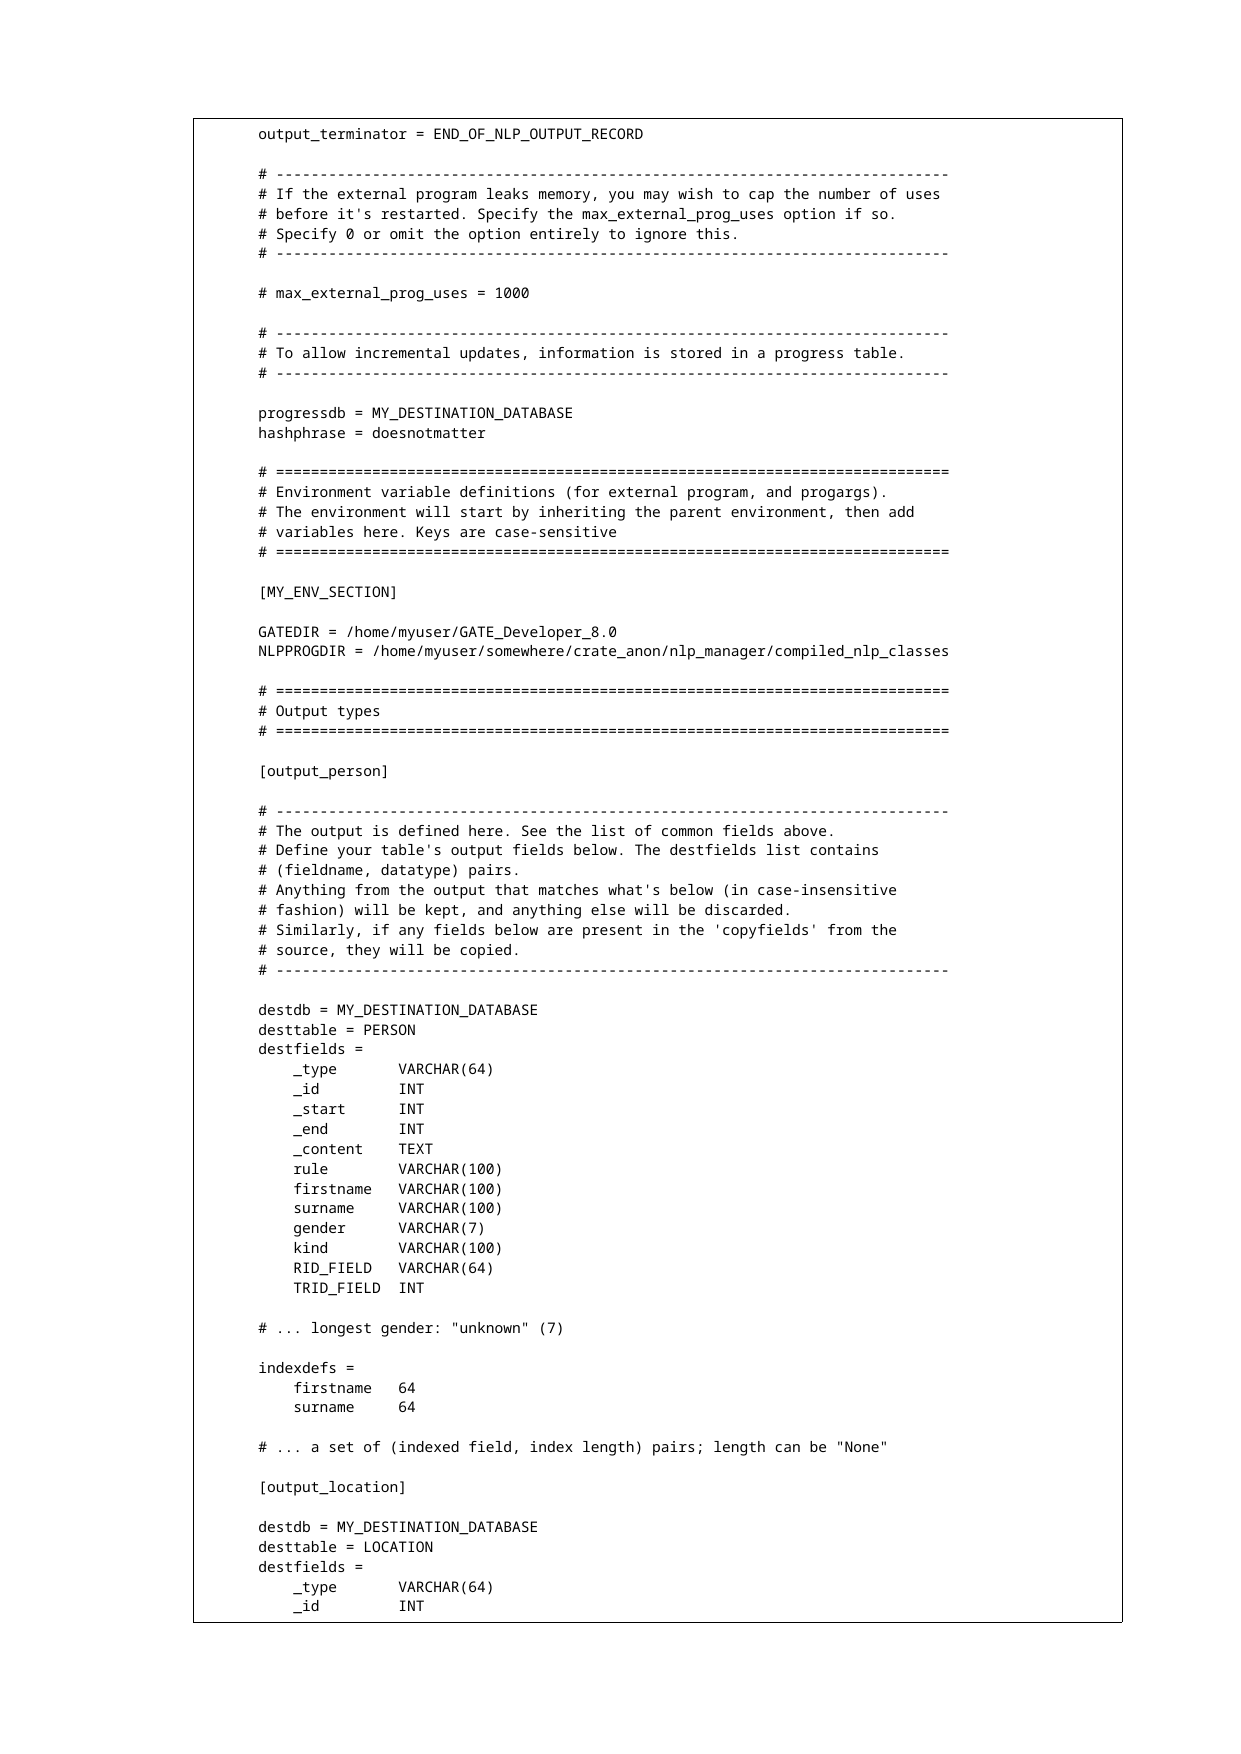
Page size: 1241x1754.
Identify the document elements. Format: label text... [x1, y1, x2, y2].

table_header output_terminator = END_OF_NLP_OUTPUT_RECORD # ----------------------------------------------------------------------------- # If the external program leaks memory, you may wish to cap the number of uses # before it's restarted. Specify the max_external_prog_uses option if so. # Specify 0 or omit the option entirely to ignore this. # ----------------------------------------------------------------------------- # max_external_prog_uses = 1000 # ----------------------------------------------------------------------------- # To allow incremental updates, information is stored in a progress table. # ----------------------------------------------------------------------------- progressdb = MY_DESTINATION_DATABASE hashphrase = doesnotmatter # ============================================================================= # Environment variable definitions (for external program, and progargs). # The environment will start by inheriting the parent environment, then add # variables here. Keys are case-sensitive # ============================================================================= [MY_ENV_SECTION] GATEDIR = /home/myuser/GATE_Developer_8.0 NLPPROGDIR = /home/myuser/somewhere/crate_anon/nlp_manager/compiled_nlp_classes # ============================================================================= # Output types # ============================================================================= [output_person] # ----------------------------------------------------------------------------- # The output is defined here. See the list of common fields above. # Define your table's output fields below. The destfields list contains # (fieldname, datatype) pairs. # Anything from the output that matches what's below (in case-insensitive # fashion) will be kept, and anything else will be discarded. # Similarly, if any fields below are present in the 'copyfields' from the # source, they will be copied. # ----------------------------------------------------------------------------- destdb = MY_DESTINATION_DATABASE desttable = PERSON destfields = _type VARCHAR(64) _id INT _start INT _end INT _content TEXT rule VARCHAR(100) firstname VARCHAR(100) surname VARCHAR(100) gender VARCHAR(7) kind VARCHAR(100) RID_FIELD VARCHAR(64) TRID_FIELD INT # ... longest gender: "unknown" (7) indexdefs = firstname 64 surname 64 # ... a set of (indexed field, index length) pairs; length can be "None" [output_location] destdb = MY_DESTINATION_DATABASE desttable = LOCATION destfields = _type VARCHAR(64) _id INT [194, 119, 1122, 1622]
